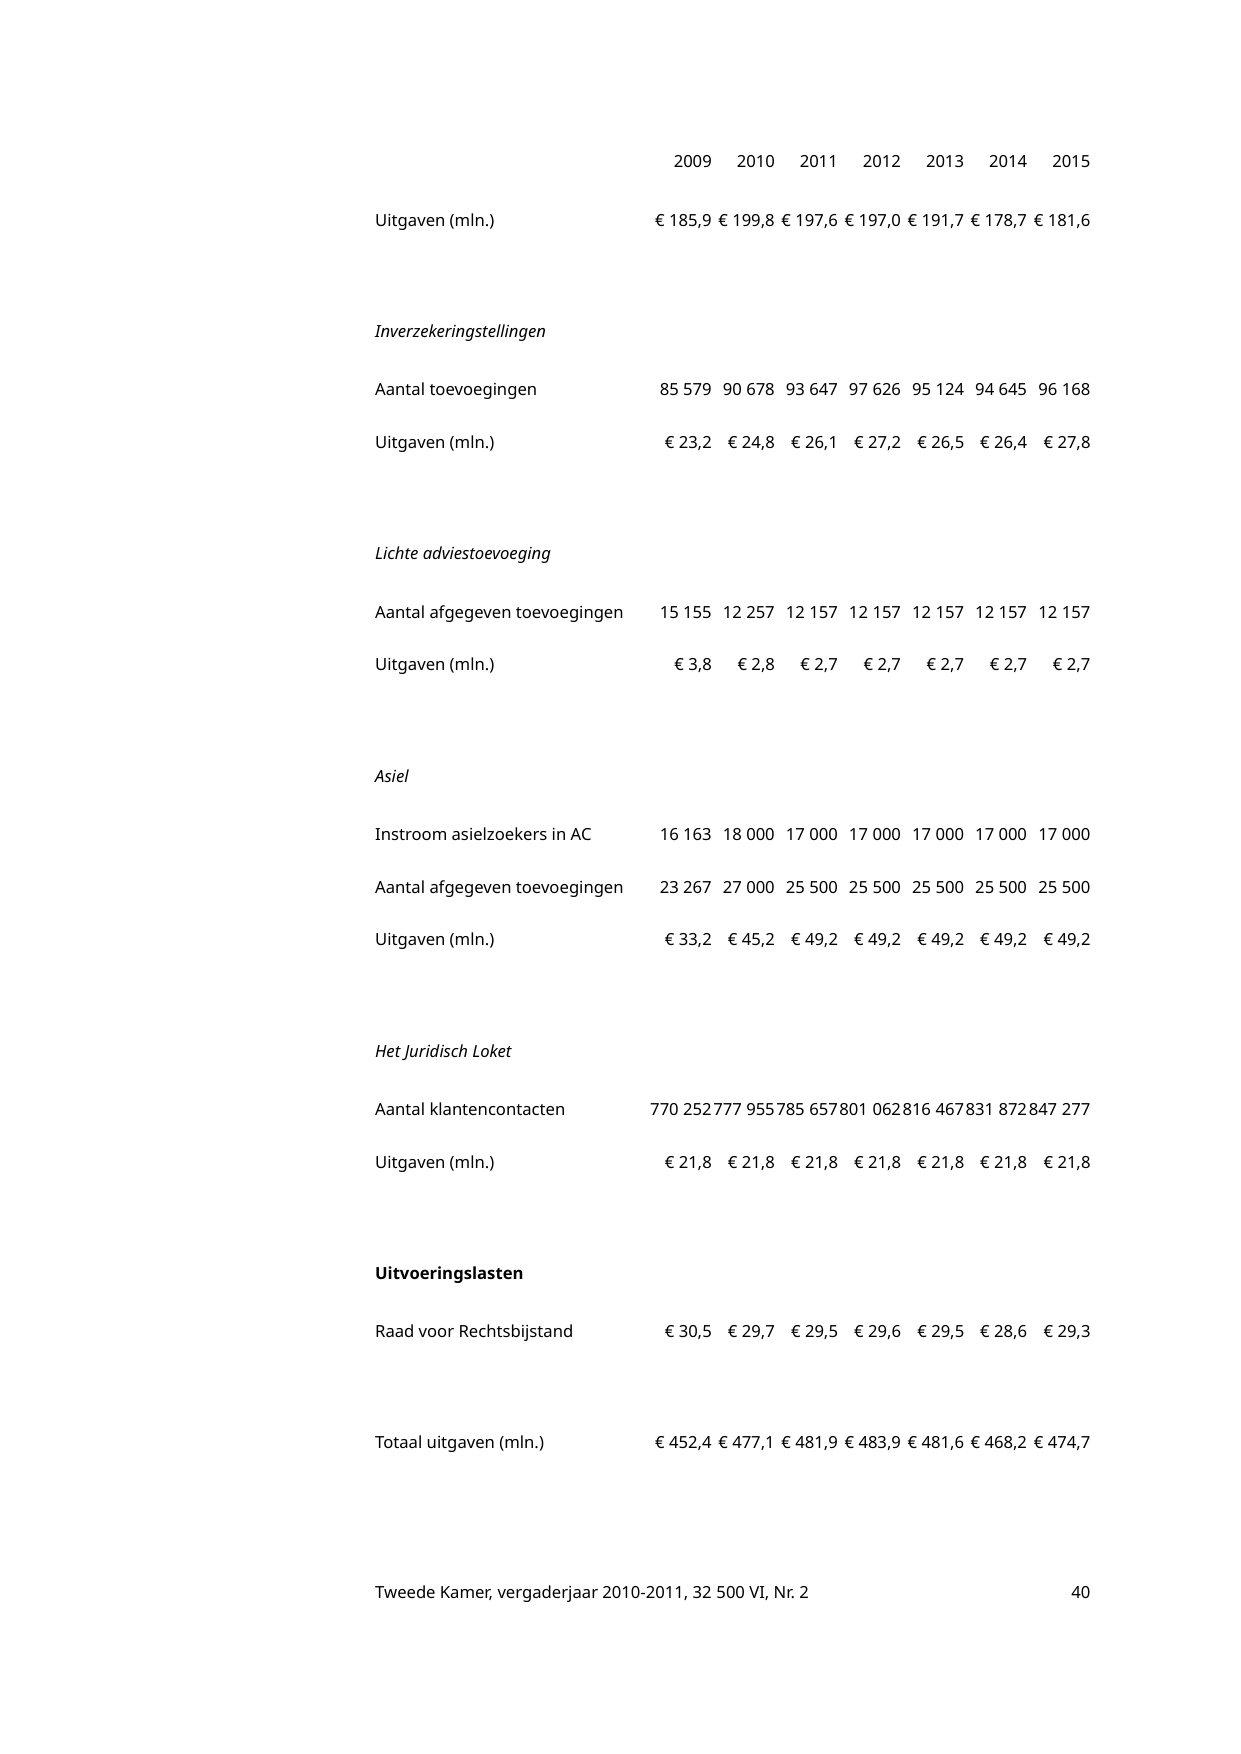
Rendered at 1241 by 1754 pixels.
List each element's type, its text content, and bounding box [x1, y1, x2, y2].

table_cell € 199,8 [711, 209, 774, 261]
table_header 2010 [711, 150, 774, 208]
table_cell 17 000 [1027, 823, 1090, 875]
table_cell Raad voor Rechtsbijstand [375, 1320, 648, 1373]
table_cell [838, 542, 901, 600]
table_cell [711, 1039, 774, 1098]
table_cell [375, 261, 648, 319]
table_cell [775, 261, 838, 319]
table_cell [964, 320, 1027, 378]
table_cell 12 257 [711, 600, 774, 653]
table_cell [1027, 981, 1090, 1039]
table_cell € 21,8 [775, 1150, 838, 1203]
table_cell 12 157 [964, 600, 1027, 653]
table_cell [901, 542, 964, 600]
table_cell [964, 1373, 1027, 1431]
table_cell Aantal afgegeven toevoegingen [375, 600, 648, 653]
table_cell [648, 261, 711, 319]
table_cell € 45,2 [711, 928, 774, 981]
table_cell € 29,5 [775, 1320, 838, 1373]
table_cell Aantal toevoegingen [375, 378, 648, 431]
table_cell € 49,2 [901, 928, 964, 981]
table_cell € 49,2 [838, 928, 901, 981]
table_cell € 21,8 [964, 1150, 1027, 1203]
table_cell € 2,7 [775, 653, 838, 706]
table_cell [964, 1261, 1027, 1320]
table_cell [711, 764, 774, 823]
table_cell € 2,7 [901, 653, 964, 706]
table_cell € 27,8 [1027, 431, 1090, 483]
table_cell 17 000 [964, 823, 1027, 875]
table_cell 12 157 [901, 600, 964, 653]
table_cell € 21,8 [711, 1150, 774, 1203]
table_cell [375, 1373, 648, 1431]
table_cell [1027, 542, 1090, 600]
table_cell 25 500 [964, 875, 1027, 928]
table_cell [648, 1039, 711, 1098]
table_cell [964, 1039, 1027, 1098]
table_cell 27 000 [711, 875, 774, 928]
table_cell € 29,3 [1027, 1320, 1090, 1373]
table_cell [838, 981, 901, 1039]
table_cell [711, 261, 774, 319]
table_cell € 29,7 [711, 1320, 774, 1373]
table_cell [648, 764, 711, 823]
table_cell € 2,8 [711, 653, 774, 706]
table_cell [711, 484, 774, 542]
table_cell 25 500 [775, 875, 838, 928]
table_cell 95 124 [901, 378, 964, 431]
table_header 2009 [648, 150, 711, 208]
table_header 2015 [1027, 150, 1090, 208]
table_cell € 27,2 [838, 431, 901, 483]
table_cell Aantal klantencontacten [375, 1098, 648, 1150]
table_cell [901, 981, 964, 1039]
table_cell [648, 542, 711, 600]
table_cell € 468,2 [964, 1431, 1027, 1484]
table_cell [375, 981, 648, 1039]
table_cell [375, 484, 648, 542]
table_cell € 191,7 [901, 209, 964, 261]
table_cell 97 626 [838, 378, 901, 431]
table_cell 12 157 [838, 600, 901, 653]
table_cell [1027, 1373, 1090, 1431]
table_cell [775, 1261, 838, 1320]
table_cell Totaal uitgaven (mln.) [375, 1431, 648, 1484]
table_cell [775, 1373, 838, 1431]
table_cell [711, 706, 774, 764]
table_cell € 2,7 [964, 653, 1027, 706]
table_cell 12 157 [775, 600, 838, 653]
table_cell [901, 320, 964, 378]
table_cell € 26,4 [964, 431, 1027, 483]
table_cell [648, 1261, 711, 1320]
table_cell [711, 1203, 774, 1261]
table_cell 785 657 [775, 1098, 838, 1150]
table_cell € 452,4 [648, 1431, 711, 1484]
table_cell [1027, 1039, 1090, 1098]
table_cell € 197,0 [838, 209, 901, 261]
table_cell 17 000 [775, 823, 838, 875]
table_header 2014 [964, 150, 1027, 208]
table_cell 90 678 [711, 378, 774, 431]
table_cell € 21,8 [838, 1150, 901, 1203]
table_cell € 23,2 [648, 431, 711, 483]
table_cell € 49,2 [775, 928, 838, 981]
table_cell [775, 981, 838, 1039]
table_cell [711, 1373, 774, 1431]
table_cell [775, 1203, 838, 1261]
table_cell [838, 1039, 901, 1098]
table_cell € 21,8 [1027, 1150, 1090, 1203]
table_cell € 181,6 [1027, 209, 1090, 261]
table_cell [775, 706, 838, 764]
table_cell Instroom asielzoekers in AC [375, 823, 648, 875]
table_cell [901, 1373, 964, 1431]
table_cell [775, 542, 838, 600]
table_cell Uitgaven (mln.) [375, 928, 648, 981]
table_cell 847 277 [1027, 1098, 1090, 1150]
table_cell 15 155 [648, 600, 711, 653]
table_cell 23 267 [648, 875, 711, 928]
table_cell € 26,5 [901, 431, 964, 483]
table_cell 96 168 [1027, 378, 1090, 431]
table_cell € 24,8 [711, 431, 774, 483]
table_cell [1027, 1261, 1090, 1320]
table_cell [648, 1203, 711, 1261]
table_cell Lichte adviestoevoeging [375, 542, 648, 600]
table_cell Uitgaven (mln.) [375, 1150, 648, 1203]
table_cell [838, 320, 901, 378]
table_cell Uitgaven (mln.) [375, 653, 648, 706]
table_cell [711, 981, 774, 1039]
table_cell [901, 484, 964, 542]
table_cell € 21,8 [648, 1150, 711, 1203]
table_cell 25 500 [901, 875, 964, 928]
table_cell 816 467 [901, 1098, 964, 1150]
table_cell [711, 320, 774, 378]
table_cell [1027, 484, 1090, 542]
table_cell 770 252 [648, 1098, 711, 1150]
table_cell [964, 981, 1027, 1039]
table_cell € 26,1 [775, 431, 838, 483]
table_cell 93 647 [775, 378, 838, 431]
table_cell [964, 484, 1027, 542]
table_cell [711, 542, 774, 600]
table_cell [901, 1261, 964, 1320]
table_cell 801 062 [838, 1098, 901, 1150]
table_cell € 30,5 [648, 1320, 711, 1373]
table_cell [901, 706, 964, 764]
table_cell [838, 1373, 901, 1431]
table_cell 777 955 [711, 1098, 774, 1150]
table_cell [775, 1039, 838, 1098]
table_cell Uitgaven (mln.) [375, 209, 648, 261]
table_cell [375, 1203, 648, 1261]
table_cell € 178,7 [964, 209, 1027, 261]
table_cell [1027, 320, 1090, 378]
table_cell [1027, 261, 1090, 319]
table_cell [648, 320, 711, 378]
table_cell [775, 320, 838, 378]
table_cell [648, 1373, 711, 1431]
table_cell € 49,2 [964, 928, 1027, 981]
table_cell [964, 764, 1027, 823]
table_cell € 483,9 [838, 1431, 901, 1484]
table_cell 12 157 [1027, 600, 1090, 653]
table_cell [648, 484, 711, 542]
table_cell [838, 1203, 901, 1261]
table_cell € 2,7 [1027, 653, 1090, 706]
table_cell [901, 1203, 964, 1261]
table_cell 17 000 [838, 823, 901, 875]
table_cell [964, 542, 1027, 600]
table_cell € 49,2 [1027, 928, 1090, 981]
table_cell Het Juridisch Loket [375, 1039, 648, 1098]
table_cell [1027, 1203, 1090, 1261]
table_cell [648, 706, 711, 764]
table_cell [838, 261, 901, 319]
table_cell Uitgaven (mln.) [375, 431, 648, 483]
table_cell [964, 261, 1027, 319]
table_cell € 3,8 [648, 653, 711, 706]
table_cell 18 000 [711, 823, 774, 875]
table_header 2011 [775, 150, 838, 208]
table_cell [838, 1261, 901, 1320]
table_header 2012 [838, 150, 901, 208]
table_cell [775, 484, 838, 542]
table_cell € 197,6 [775, 209, 838, 261]
table_cell € 29,6 [838, 1320, 901, 1373]
table_cell [901, 764, 964, 823]
table_cell [648, 981, 711, 1039]
table_cell [901, 1039, 964, 1098]
table_cell 16 163 [648, 823, 711, 875]
table_cell € 28,6 [964, 1320, 1027, 1373]
table_cell 94 645 [964, 378, 1027, 431]
table_cell 17 000 [901, 823, 964, 875]
table_cell 85 579 [648, 378, 711, 431]
table_cell 25 500 [838, 875, 901, 928]
table_cell Asiel [375, 764, 648, 823]
table_cell [838, 764, 901, 823]
table_cell [375, 706, 648, 764]
table_cell [1027, 706, 1090, 764]
table_cell € 481,9 [775, 1431, 838, 1484]
table_cell [838, 706, 901, 764]
table_cell Uitvoeringslasten [375, 1261, 648, 1320]
table_header 2013 [901, 150, 964, 208]
table_cell € 474,7 [1027, 1431, 1090, 1484]
table_header [375, 150, 648, 208]
table_cell € 477,1 [711, 1431, 774, 1484]
table_cell € 2,7 [838, 653, 901, 706]
table_cell € 481,6 [901, 1431, 964, 1484]
table_cell 25 500 [1027, 875, 1090, 928]
table_cell Aantal afgegeven toevoegingen [375, 875, 648, 928]
table_cell [711, 1261, 774, 1320]
table_cell € 33,2 [648, 928, 711, 981]
table_cell [964, 706, 1027, 764]
table_cell [1027, 764, 1090, 823]
table_cell [775, 764, 838, 823]
table_cell € 21,8 [901, 1150, 964, 1203]
table_cell [964, 1203, 1027, 1261]
table_cell 831 872 [964, 1098, 1027, 1150]
table_cell [838, 484, 901, 542]
table_cell Inverzekeringstellingen [375, 320, 648, 378]
table_cell € 29,5 [901, 1320, 964, 1373]
table_cell [901, 261, 964, 319]
table_cell € 185,9 [648, 209, 711, 261]
